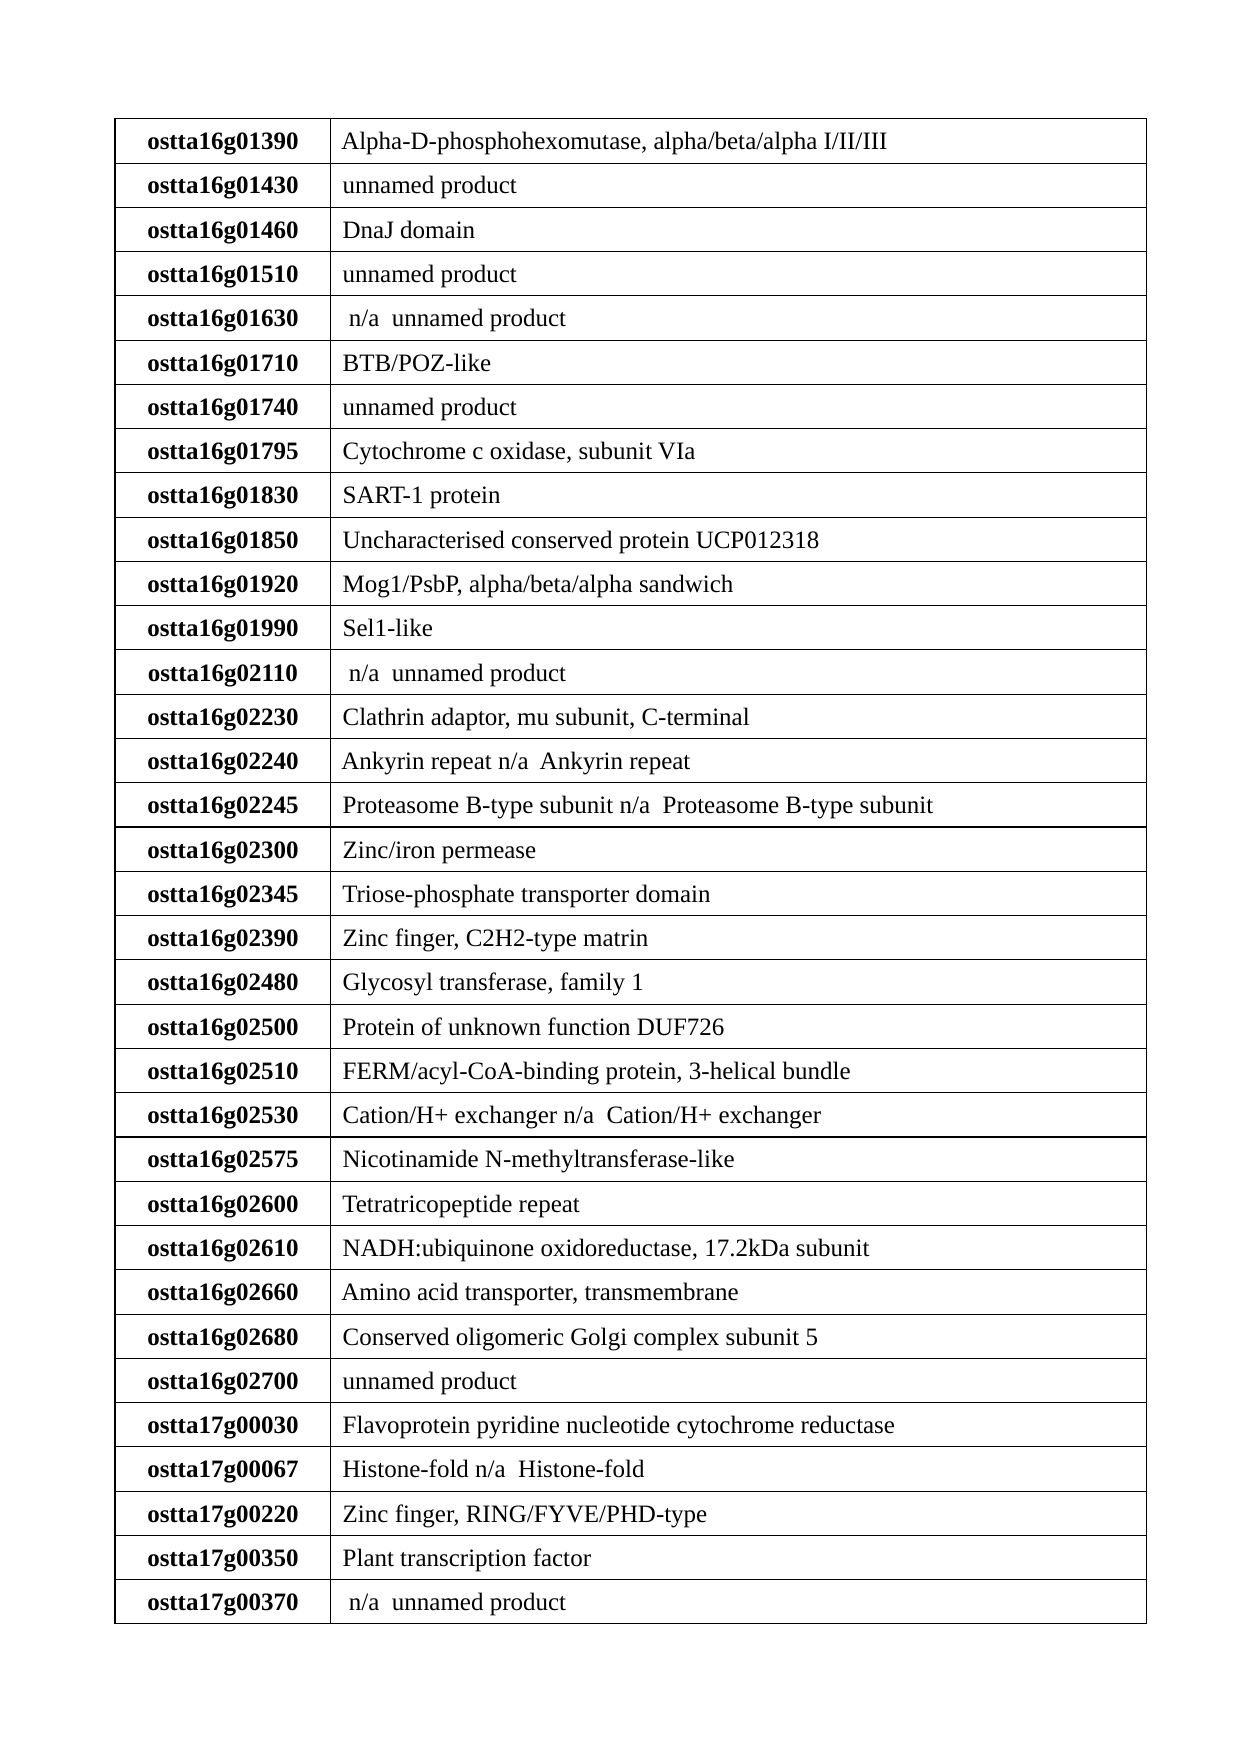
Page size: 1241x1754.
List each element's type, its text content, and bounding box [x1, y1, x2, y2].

table_cell Proteasome B-type subunit n/a Proteasome B-type subunit [331, 783, 1146, 826]
table_cell [1147, 1181, 1240, 1225]
table_cell ostta16g01795 [116, 429, 330, 472]
table_cell [1147, 251, 1240, 295]
table_cell n/a unnamed product [331, 650, 1146, 694]
table_cell ostta16g02300 [116, 828, 330, 871]
table_cell ostta16g02240 [116, 739, 330, 782]
table_cell unnamed product [331, 164, 1146, 207]
table_cell [1147, 384, 1240, 428]
table_cell ostta16g02680 [116, 1315, 330, 1358]
table_cell ostta16g01830 [116, 473, 330, 517]
table_cell ostta16g01630 [116, 296, 330, 339]
table_cell [1147, 472, 1240, 517]
table_cell ostta16g01850 [116, 518, 330, 561]
table_cell Zinc finger, RING/FYVE/PHD-type [331, 1492, 1146, 1535]
table_cell ostta16g01990 [116, 606, 330, 649]
table_cell SART-1 protein [331, 473, 1146, 517]
table_cell [1147, 871, 1240, 915]
table_cell ostta16g02700 [116, 1359, 330, 1402]
table_cell [1147, 826, 1240, 871]
table_cell ostta16g01740 [116, 385, 330, 428]
table_cell Amino acid transporter, transmembrane [331, 1270, 1146, 1313]
table_cell [1147, 1136, 1240, 1181]
table_cell Conserved oligomeric Golgi complex subunit 5 [331, 1315, 1146, 1358]
table_cell ostta17g00350 [116, 1536, 330, 1579]
table_cell ostta17g00030 [116, 1403, 330, 1446]
table_cell Tetratricopeptide repeat [331, 1182, 1146, 1225]
table_cell ostta16g02500 [116, 1005, 330, 1048]
table_cell ostta16g02510 [116, 1049, 330, 1092]
table_cell [1147, 1048, 1240, 1092]
table_cell Protein of unknown function DUF726 [331, 1005, 1146, 1048]
table_cell [1147, 295, 1240, 339]
table_cell unnamed product [331, 1359, 1146, 1402]
table_cell [1147, 1579, 1240, 1623]
table_cell [1147, 428, 1240, 472]
table_cell Uncharacterised conserved protein UCP012318 [331, 518, 1146, 561]
table_cell ostta16g02660 [116, 1270, 330, 1313]
table_cell unnamed product [331, 385, 1146, 428]
table_cell DnaJ domain [331, 208, 1146, 251]
table_cell Triose-phosphate transporter domain [331, 872, 1146, 915]
table_cell ostta16g02575 [116, 1138, 330, 1181]
table_cell ostta16g02600 [116, 1182, 330, 1225]
table_cell Zinc finger, C2H2-type matrin [331, 916, 1146, 959]
table_cell Alpha-D-phosphohexomutase, alpha/beta/alpha I/II/III [331, 119, 1146, 162]
table_cell NADH:ubiquinone oxidoreductase, 17.2kDa subunit [331, 1226, 1146, 1269]
table_cell [1147, 517, 1240, 561]
table_cell Cytochrome c oxidase, subunit VIa [331, 429, 1146, 472]
table_cell Flavoprotein pyridine nucleotide cytochrome reductase [331, 1403, 1146, 1446]
table_cell [1147, 1269, 1240, 1313]
table_cell ostta17g00067 [116, 1447, 330, 1491]
table_cell [1147, 782, 1240, 826]
table_cell ostta16g02610 [116, 1226, 330, 1269]
table_cell ostta16g02390 [116, 916, 330, 959]
table_cell ostta16g01460 [116, 208, 330, 251]
table_cell [1147, 1402, 1240, 1446]
table_cell [1147, 1491, 1240, 1535]
table_cell [1147, 694, 1240, 738]
table_cell ostta16g02480 [116, 960, 330, 1003]
table_cell ostta16g02110 [116, 650, 330, 694]
table_cell Ankyrin repeat n/a Ankyrin repeat [331, 739, 1146, 782]
table_cell [1147, 340, 1240, 384]
table_cell [1147, 1092, 1240, 1136]
table_cell ostta17g00370 [116, 1580, 330, 1623]
table_cell [1147, 649, 1240, 694]
table_cell n/a unnamed product [331, 1580, 1146, 1623]
table_cell [1147, 959, 1240, 1003]
table_cell BTB/POZ-like [331, 341, 1146, 384]
table_cell [1147, 1535, 1240, 1579]
table_cell unnamed product [331, 252, 1146, 295]
table_cell [1147, 605, 1240, 649]
table_cell Sel1-like [331, 606, 1146, 649]
table_cell Glycosyl transferase, family 1 [331, 960, 1146, 1003]
table_cell Mog1/PsbP, alpha/beta/alpha sandwich [331, 562, 1146, 605]
table_cell [1147, 1446, 1240, 1491]
table_cell Histone-fold n/a Histone-fold [331, 1447, 1146, 1491]
table_cell [1147, 915, 1240, 959]
table_cell [1147, 738, 1240, 782]
table_cell ostta16g01710 [116, 341, 330, 384]
table_cell ostta16g01390 [116, 119, 330, 162]
table_cell Nicotinamide N-methyltransferase-like [331, 1138, 1146, 1181]
table_cell ostta16g01510 [116, 252, 330, 295]
table_cell Plant transcription factor [331, 1536, 1146, 1579]
table_cell ostta16g02245 [116, 783, 330, 826]
table_cell Zinc/iron permease [331, 828, 1146, 871]
table_cell [1147, 1004, 1240, 1048]
table_cell Cation/H+ exchanger n/a Cation/H+ exchanger [331, 1093, 1146, 1136]
table_cell n/a unnamed product [331, 296, 1146, 339]
table_cell [1147, 561, 1240, 605]
table_cell [1147, 118, 1240, 162]
table_cell ostta16g02230 [116, 695, 330, 738]
table_cell [1147, 207, 1240, 251]
table_cell [1147, 163, 1240, 207]
table_cell [1147, 1314, 1240, 1358]
table_cell Clathrin adaptor, mu subunit, C-terminal [331, 695, 1146, 738]
table_cell ostta16g02530 [116, 1093, 330, 1136]
table_cell [1147, 1225, 1240, 1269]
table_cell ostta16g01430 [116, 164, 330, 207]
table_cell [1147, 1358, 1240, 1402]
table_cell ostta16g01920 [116, 562, 330, 605]
table_cell ostta17g00220 [116, 1492, 330, 1535]
table_cell FERM/acyl-CoA-binding protein, 3-helical bundle [331, 1049, 1146, 1092]
table_cell ostta16g02345 [116, 872, 330, 915]
